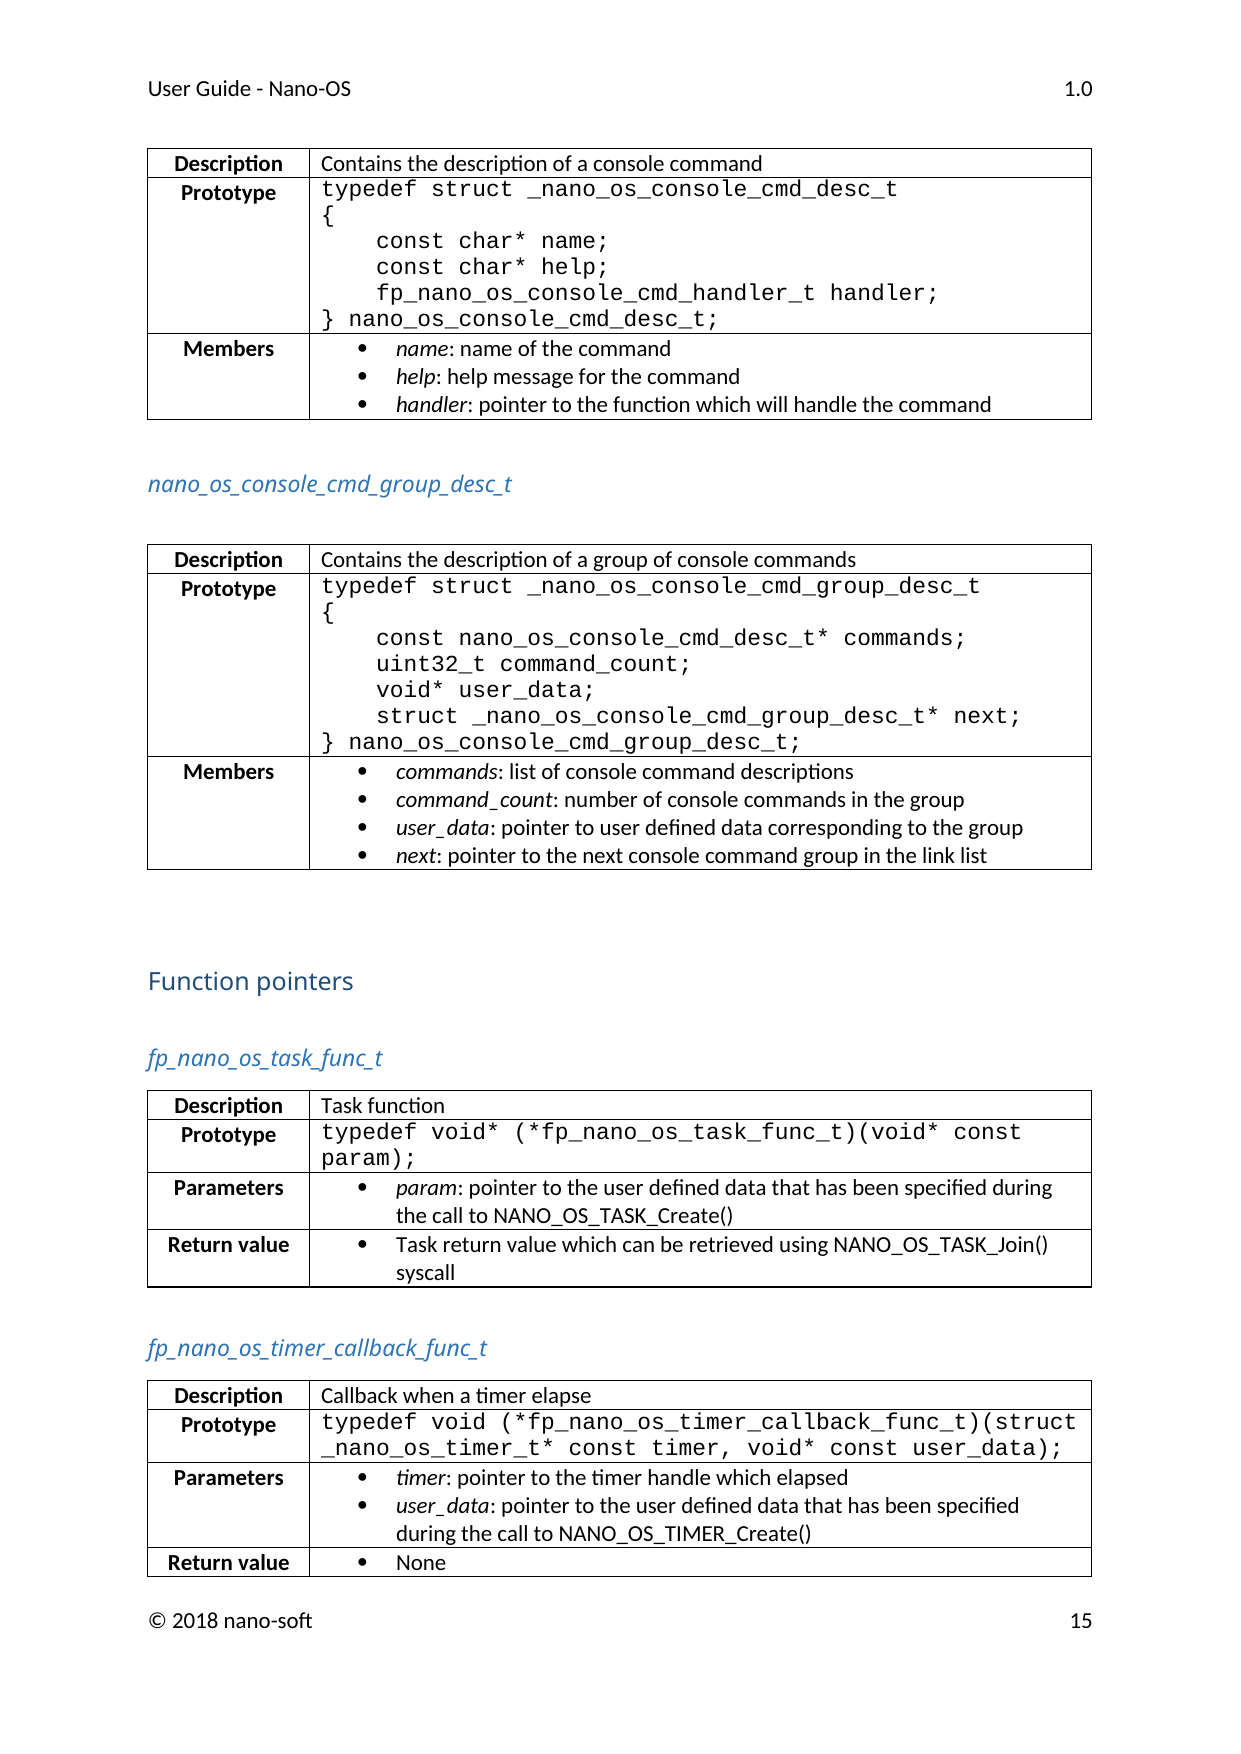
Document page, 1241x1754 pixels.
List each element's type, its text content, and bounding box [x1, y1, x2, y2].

table_header Description [148, 1381, 309, 1409]
table_header Contains the description of a console command [310, 149, 1091, 177]
subtitle nano_os_console_cmd_group_desc_t [148, 468, 1093, 499]
table_cell typedef void (*fp_nano_os_timer_callback_func_t)(struct _nano_os_timer_t* const timer, void* const user_data); [310, 1410, 1091, 1462]
table_cell Parameters [148, 1463, 309, 1547]
table_cell typedef void* (*fp_nano_os_task_func_t)(void* const param); [310, 1120, 1091, 1172]
table_header Description [148, 1091, 309, 1119]
table_cell commands: list of console command descriptions command_count: number of console commands in the group user_data: pointer to user defined data corresponding to the group next: pointer to the next console command group in the link list [310, 757, 1091, 869]
table_cell Prototype [148, 1410, 309, 1462]
subtitle Function pointers [148, 964, 1093, 998]
table_cell name: name of the command help: help message for the command handler: pointer to the function which will handle the command [310, 334, 1091, 418]
table_cell Return value [148, 1548, 309, 1576]
table_cell Task return value which can be retrieved using NANO_OS_TASK_Join() syscall [310, 1230, 1091, 1286]
table_cell Parameters [148, 1173, 309, 1229]
table_header Contains the description of a group of console commands [310, 545, 1091, 573]
text fp_nano_os_timer_callback_func_t [148, 1332, 1093, 1363]
table_header Task function [310, 1091, 1091, 1119]
table_cell Return value [148, 1230, 309, 1286]
table_cell param: pointer to the user defined data that has been specified during the call to NANO_OS_TASK_Create() [310, 1173, 1091, 1229]
table_cell None [310, 1548, 1091, 1576]
table_cell Prototype [148, 1120, 309, 1172]
table_cell Prototype [148, 574, 309, 756]
table_cell typedef struct _nano_os_console_cmd_desc_t { const char* name; const char* help; fp_nano_os_console_cmd_handler_t handler; } nano_os_console_cmd_desc_t; [310, 178, 1091, 333]
table_cell typedef struct _nano_os_console_cmd_group_desc_t { const nano_os_console_cmd_desc_t* commands; uint32_t command_count; void* user_data; struct _nano_os_console_cmd_group_desc_t* next; } nano_os_console_cmd_group_desc_t; [310, 574, 1091, 756]
table_header Callback when a timer elapse [310, 1381, 1091, 1409]
text fp_nano_os_task_func_t [148, 1042, 1093, 1074]
table_cell Members [148, 334, 309, 418]
table_cell Members [148, 757, 309, 869]
table_cell Prototype [148, 178, 309, 333]
table_header Description [148, 149, 309, 177]
table_header Description [148, 545, 309, 573]
table_cell timer: pointer to the timer handle which elapsed user_data: pointer to the user defined data that has been specified during the call to NANO_OS_TIMER_Create() [310, 1463, 1091, 1547]
